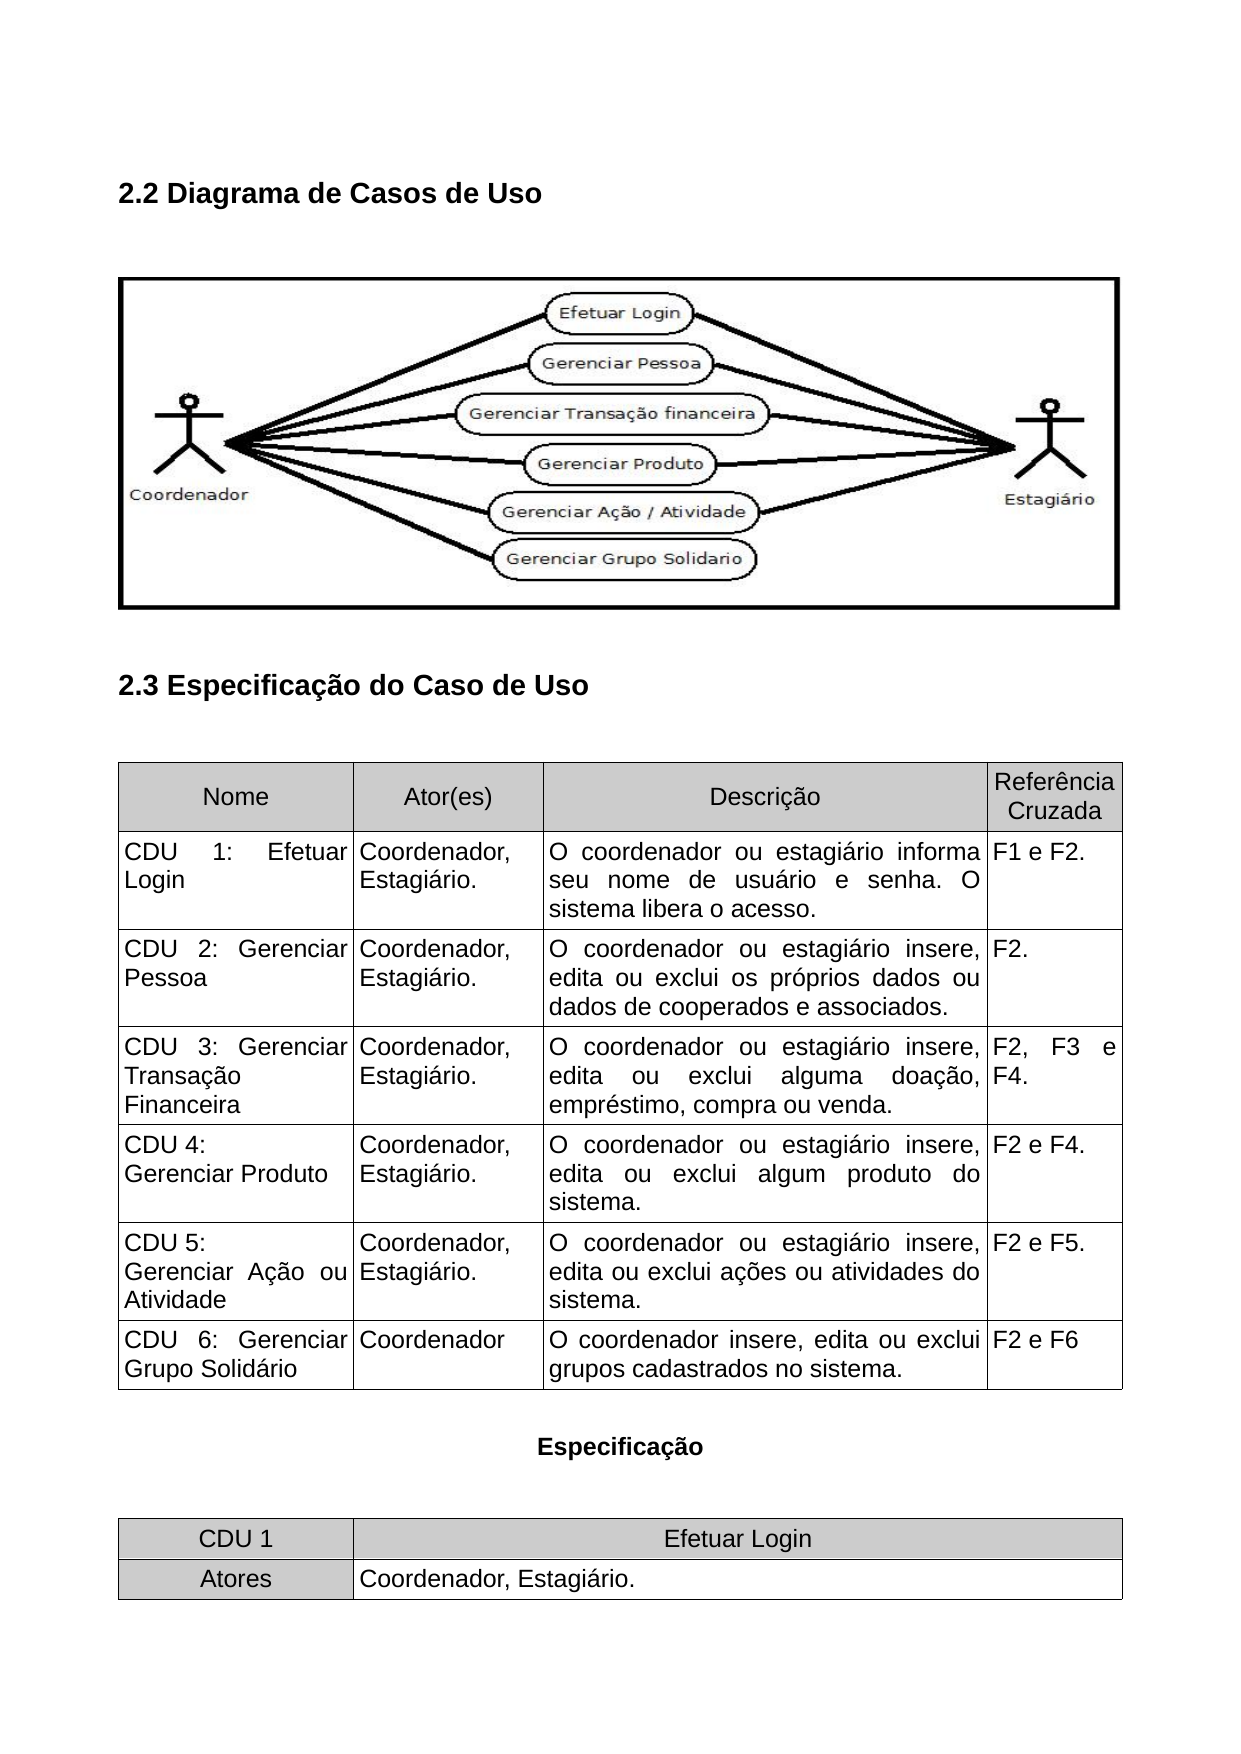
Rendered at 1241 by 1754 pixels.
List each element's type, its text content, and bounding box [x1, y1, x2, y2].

table_cell Coordenador [354, 1321, 543, 1389]
table_cell O coordenador ou estagiário insere, edita ou exclui os próprios dados ou dados de cooperados e associados. [544, 930, 987, 1026]
table_cell O coordenador ou estagiário insere, edita ou exclui alguma doação, empréstimo, compra ou venda. [544, 1027, 987, 1124]
table_cell O coordenador ou estagiário insere, edita ou exclui algum produto do sistema. [544, 1125, 987, 1222]
table_cell CDU 4: Gerenciar Produto [119, 1125, 353, 1222]
table_cell F2, F3 e F4. [988, 1027, 1122, 1124]
table_cell F2. [988, 930, 1122, 1026]
table_cell F2 e F5. [988, 1223, 1122, 1320]
table_cell Coordenador, Estagiário. [354, 1223, 543, 1320]
text 2.3 Especificação do Caso de Uso [118, 668, 1122, 702]
text 2.2 Diagrama de Casos de Uso [118, 176, 1122, 210]
table_header Descrição [544, 763, 987, 831]
table_cell Coordenador, Estagiário. [354, 930, 543, 1026]
table_cell Coordenador, Estagiário. [354, 1560, 1122, 1599]
table_header Ator(es) [354, 763, 543, 831]
table_header Efetuar Login [354, 1519, 1122, 1558]
table_header CDU 1 [119, 1519, 353, 1558]
table_cell F2 e F4. [988, 1125, 1122, 1222]
table_header Nome [119, 763, 353, 831]
table_cell F2 e F6 [988, 1321, 1122, 1389]
table_cell Atores [119, 1560, 353, 1599]
table_cell CDU 2: Gerenciar Pessoa [119, 930, 353, 1026]
table_cell CDU 6: Gerenciar Grupo Solidário [119, 1321, 353, 1389]
table_cell CDU 5: Gerenciar Ação ou Atividade [119, 1223, 353, 1320]
table_cell O coordenador ou estagiário insere, edita ou exclui ações ou atividades do sistema. [544, 1223, 987, 1320]
table_cell Coordenador, Estagiário. [354, 832, 543, 928]
picture [118, 277, 1123, 611]
table_cell O coordenador insere, edita ou exclui grupos cadastrados no sistema. [544, 1321, 987, 1389]
table_header Referência Cruzada [988, 763, 1122, 831]
table_cell Coordenador, Estagiário. [354, 1125, 543, 1222]
text Especificação [118, 1432, 1122, 1461]
table_cell CDU 3: Gerenciar Transação Financeira [119, 1027, 353, 1124]
table_cell O coordenador ou estagiário informa seu nome de usuário e senha. O sistema libera o acesso. [544, 832, 987, 928]
table_cell F1 e F2. [988, 832, 1122, 928]
table_cell Coordenador, Estagiário. [354, 1027, 543, 1124]
table_cell CDU 1: Efetuar Login [119, 832, 353, 928]
